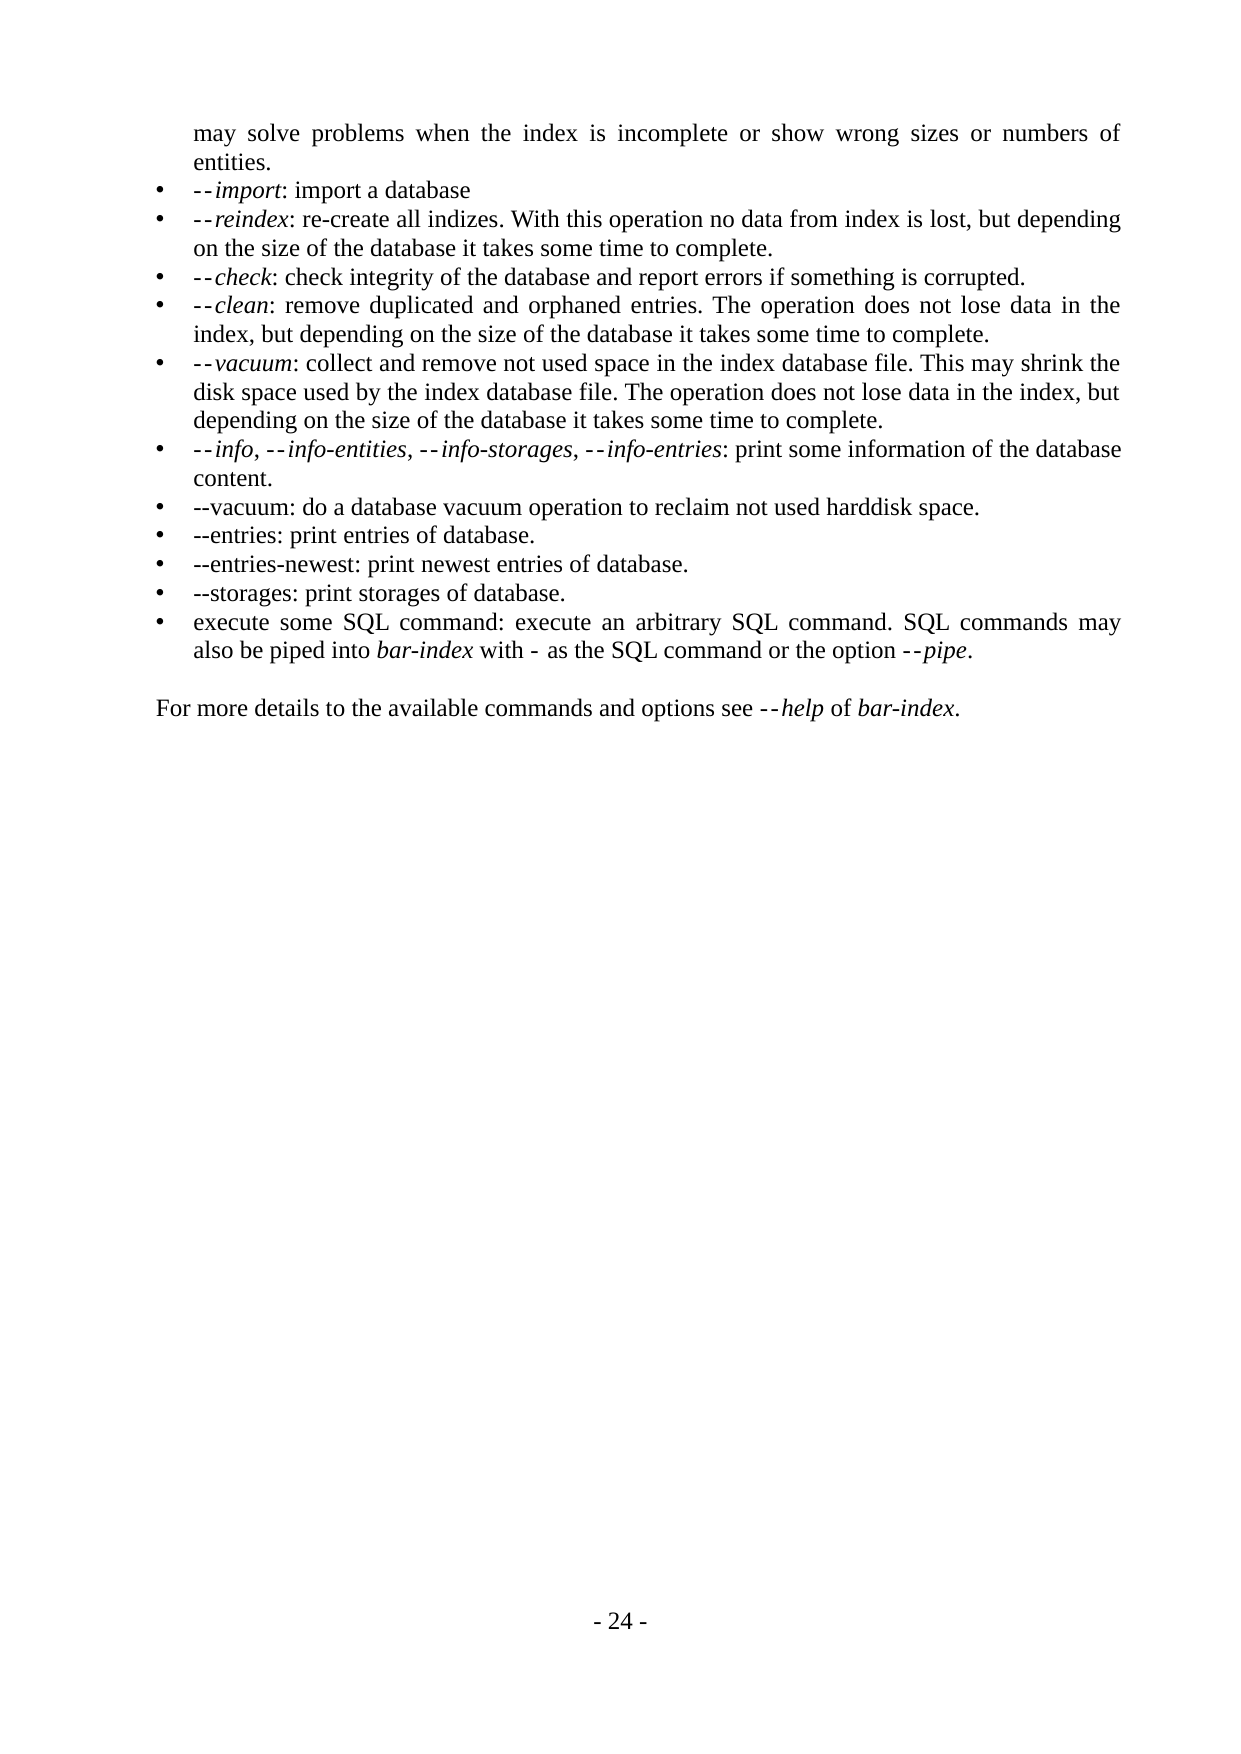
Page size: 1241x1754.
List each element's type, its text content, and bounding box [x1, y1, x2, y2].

list ‑‑check: check integrity of the database and report errors if something is corrupted. [156, 262, 1122, 291]
list ‑‑vacuum: do a database vacuum operation to reclaim not used harddisk space. [156, 492, 1122, 521]
list may solve problems when the index is incomplete or show wrong sizes or numbers of entities. [156, 118, 1122, 176]
list ‑‑storages: print storages of database. [156, 578, 1122, 607]
list ‑‑info, ‑‑info-entities, ‑‑info-storages, ‑‑info-entries: print some information of the database content. [156, 434, 1122, 492]
list ‑‑entries-newest: print newest entries of database. [156, 549, 1122, 578]
list ‑‑reindex: re-create all indizes. With this operation no data from index is lost, but depending on the size of the database it takes some time to complete. [156, 204, 1122, 262]
list execute some SQL command: execute an arbitrary SQL command. SQL commands may also be piped into bar-index with ‑ as the SQL command or the option ‑‑pipe. [156, 607, 1122, 664]
list ‑‑entries: print entries of database. [156, 521, 1122, 549]
list ‑‑vacuum: collect and remove not used space in the index database file. This may shrink the disk space used by the index database file. The operation does not lose data in the index, but depending on the size of the database it takes some time to complete. [156, 348, 1122, 434]
list ‑‑clean: remove duplicated and orphaned entries. The operation does not lose data in the index, but depending on the size of the database it takes some time to complete. [156, 291, 1122, 348]
list For more details to the available commands and options see ‑‑help of bar-index. [156, 693, 1122, 722]
list ‑‑import: import a database [156, 176, 1122, 204]
